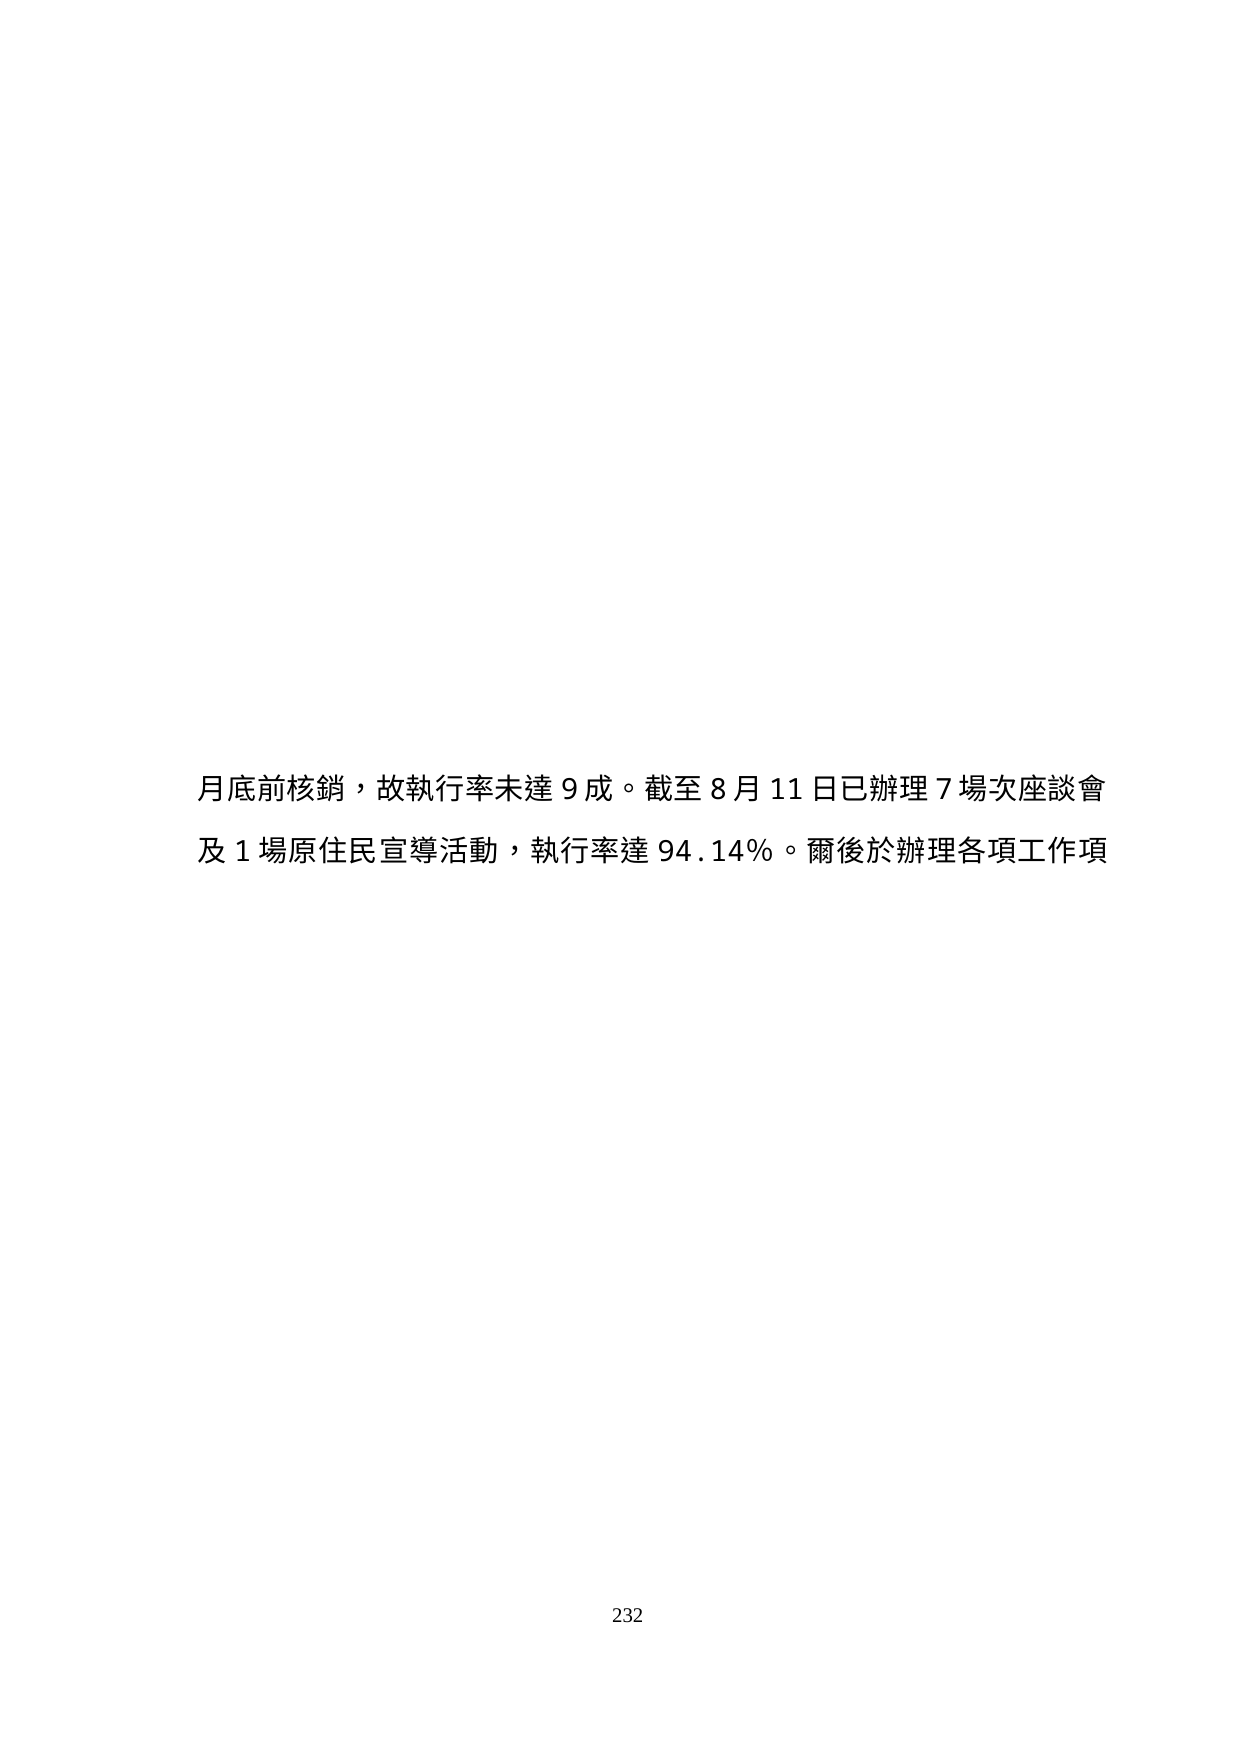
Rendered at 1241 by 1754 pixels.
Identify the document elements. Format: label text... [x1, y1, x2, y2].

text 月底前核銷，故執行率未達9成。截至8月11日已辦理7場次座談會及1場原住民宣導活動，執行率達94.14％。爾後於辦理各項工作項 [198, 745, 1107, 870]
